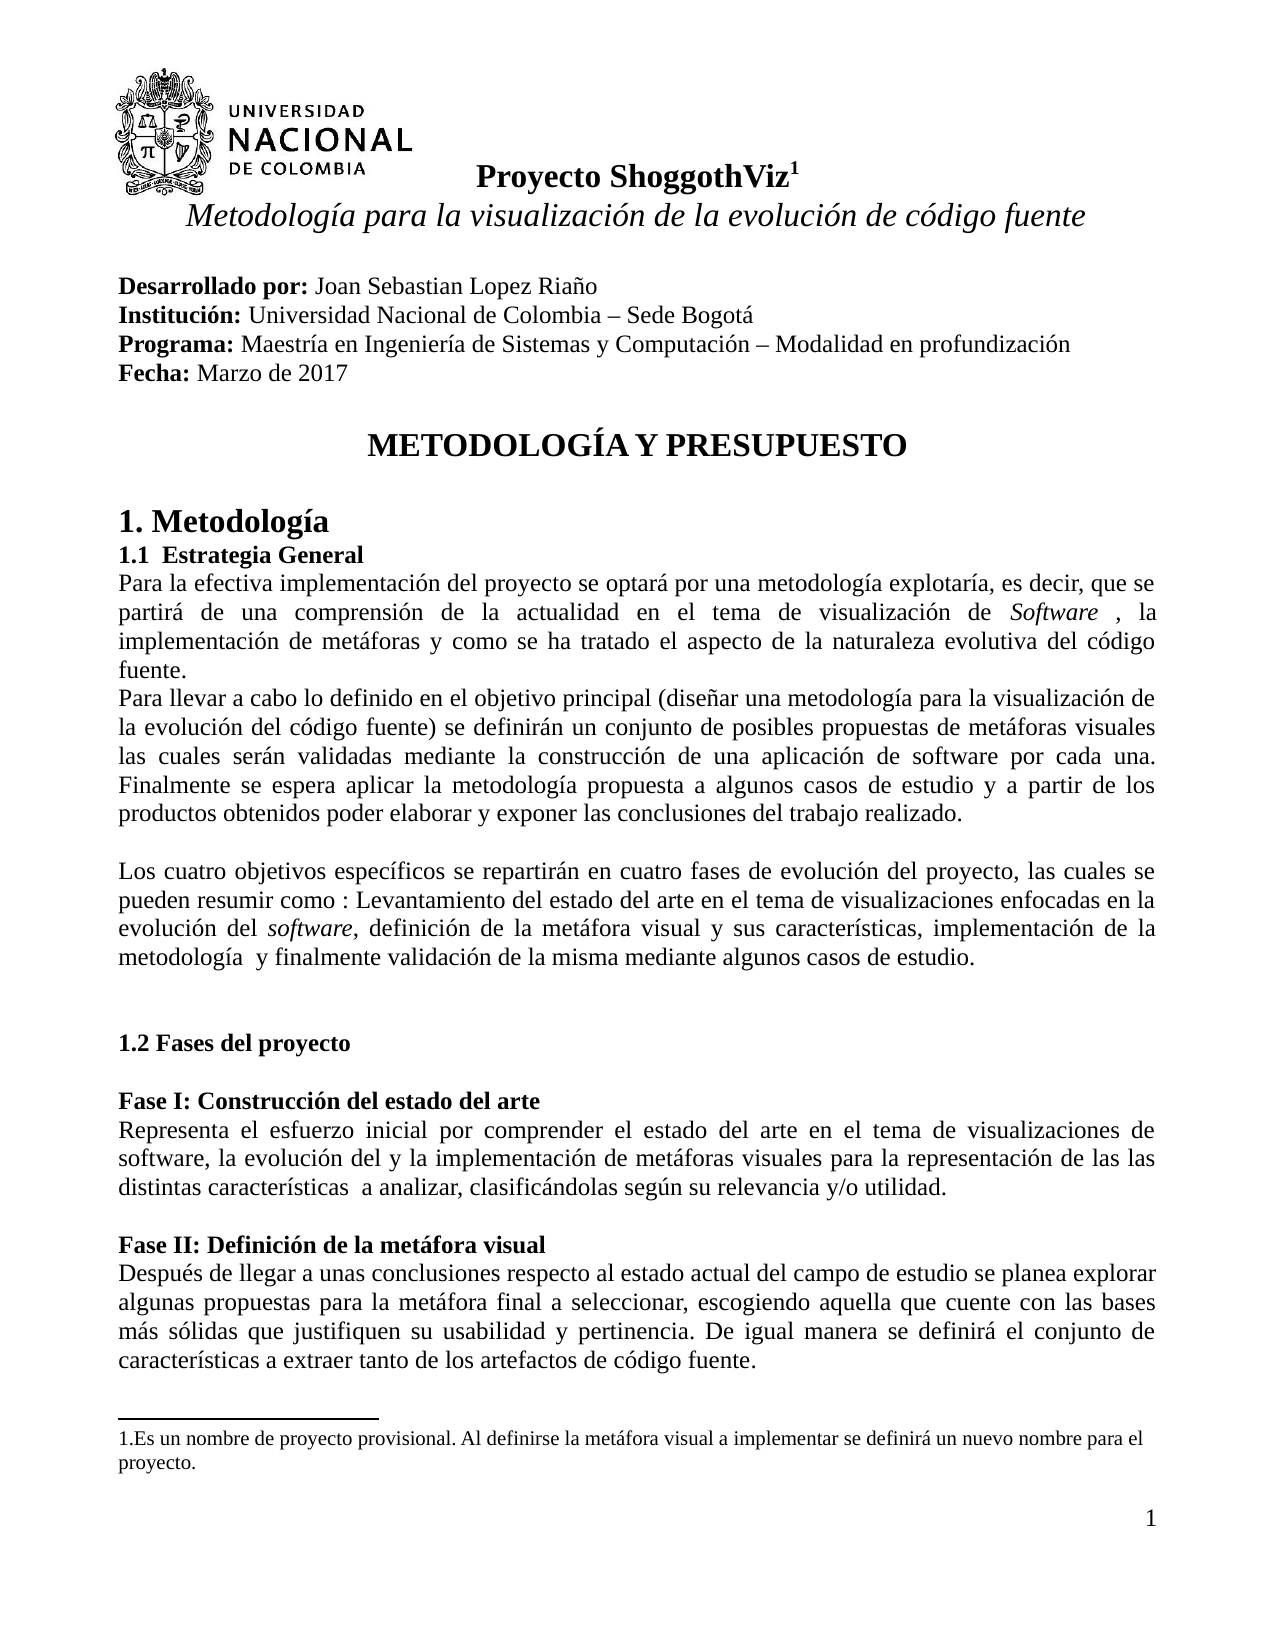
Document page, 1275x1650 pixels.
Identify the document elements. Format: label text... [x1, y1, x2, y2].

text Desarrollado por: Joan Sebastian Lopez Riaño [118, 271, 1157, 300]
text Proyecto ShoggothViz [418, 156, 1157, 195]
text Para la efectiva implementación del proyecto se optará por una metodología explotaría, es decir, que se partirá de una comprensión de la actualidad en el tema de visualización de Software , la implementación de metáforas y como se ha tratado el aspecto de la naturaleza evolutiva del código fuente. [118, 568, 1157, 683]
text Fase I: Construcción del estado del arte [118, 1086, 1157, 1115]
text Metodología para la visualización de la evolución de código fuente [118, 195, 1157, 233]
picture [112, 62, 418, 198]
text Después de llegar a unas conclusiones respecto al estado actual del campo de estudio se planea explorar algunas propuestas para la metáfora final a seleccionar, escogiendo aquella que cuente con las bases más sólidas que justifiquen su usabilidad y pertinencia. De igual manera se definirá el conjunto de características a extraer tanto de los artefactos de código fuente. [118, 1258, 1157, 1373]
text 1.2 Fases del proyecto [118, 1028, 1157, 1057]
text 1.1 Estrategia General [118, 540, 1157, 568]
text Fecha: Marzo de 2017 [118, 358, 1157, 386]
text Fase II: Definición de la metáfora visual [118, 1230, 1157, 1258]
text Institución: Universidad Nacional de Colombia – Sede Bogotá [118, 300, 1157, 329]
text Representa el esfuerzo inicial por comprender el estado del arte en el tema de visualizaciones de software, la evolución del y la implementación de metáforas visuales para la representación de las las distintas características a analizar, clasificándolas según su relevancia y/o utilidad. [118, 1115, 1157, 1201]
text Para llevar a cabo lo definido en el objetivo principal (diseñar una metodología para la visualización de la evolución del código fuente) se definirán un conjunto de posibles propuestas de metáforas visuales las cuales serán validadas mediante la construcción de una aplicación de software por cada una. Finalmente se espera aplicar la metodología propuesta a algunos casos de estudio y a partir de los productos obtenidos poder elaborar y exponer las conclusiones del trabajo realizado. [118, 683, 1157, 827]
text METODOLOGÍA Y PRESUPUESTO [118, 425, 1157, 463]
text Programa: Maestría en Ingeniería de Sistemas y Computación – Modalidad en profundización [118, 329, 1157, 358]
text 1. Metodología [118, 501, 1157, 540]
text .Es un nombre de proyecto provisional. Al definirse la metáfora visual a implementar se definirá un nuevo nombre para el proyecto. [118, 1426, 1157, 1474]
text Los cuatro objetivos específicos se repartirán en cuatro fases de evolución del proyecto, las cuales se pueden resumir como : Levantamiento del estado del arte en el tema de visualizaciones enfocadas en la evolución del software, definición de la metáfora visual y sus características, implementación de la metodología y finalmente validación de la misma mediante algunos casos de estudio. [118, 856, 1157, 971]
